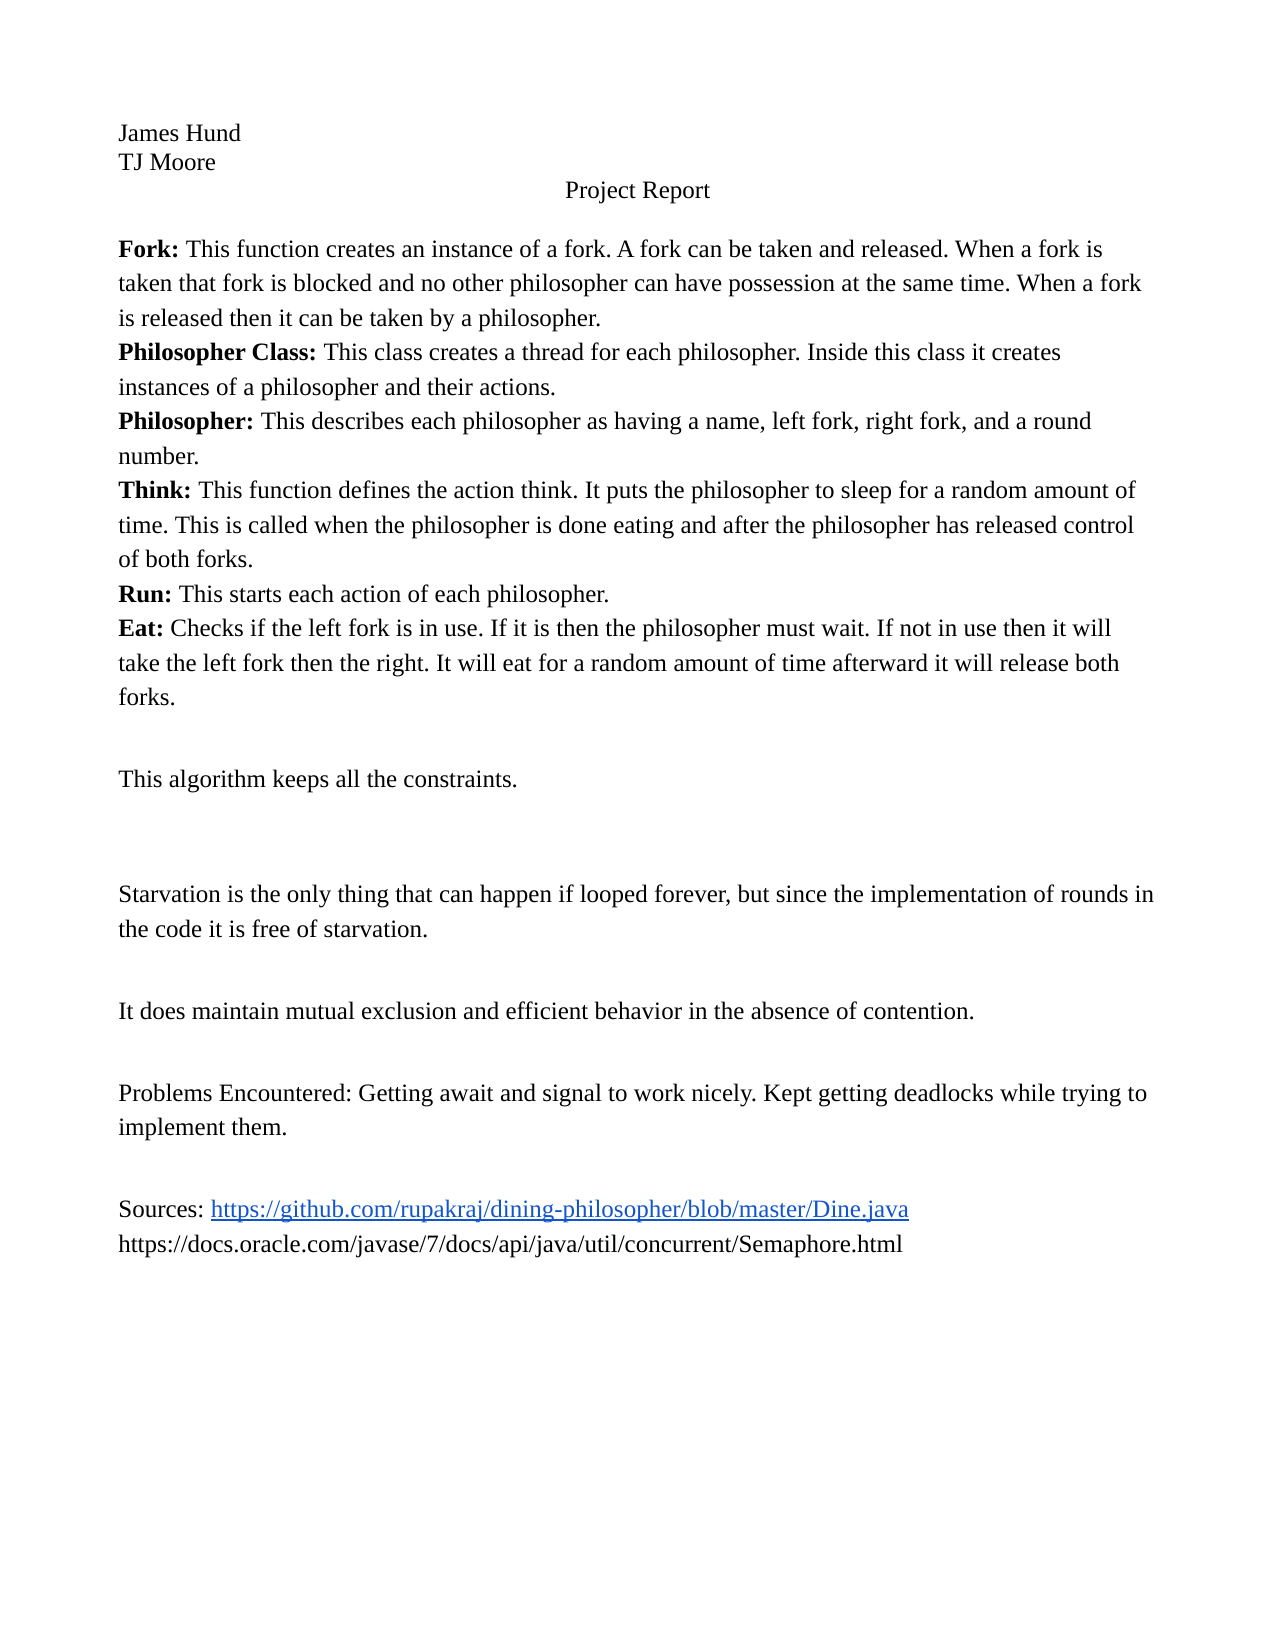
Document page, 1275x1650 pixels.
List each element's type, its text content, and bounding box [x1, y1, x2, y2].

text Philosopher: This describes each philosopher as having a name, left fork, right fork, and a round number. [118, 406, 1157, 469]
text This algorithm keeps all the constraints. [118, 764, 1157, 793]
text Starvation is the only thing that can happen if looped forever, but since the implementation of rounds in the code it is free of starvation. [118, 879, 1157, 942]
text Philosopher Class: This class creates a thread for each philosopher. Inside this class it creates instances of a philosopher and their actions. [118, 337, 1157, 401]
text Sources: https://github.com/rupakraj/dining-philosopher/blob/master/Dine.java [118, 1194, 1157, 1223]
text Problems Encountered: Getting await and signal to work nicely. Kept getting deadlocks while trying to implement them. [118, 1078, 1157, 1141]
text Eat: Checks if the left fork is in use. If it is then the philosopher must wait. If not in use then it will take the left fork then the right. It will eat for a random amount of time afterward it will release both forks. [118, 613, 1157, 711]
text https://docs.oracle.com/javase/7/docs/api/java/util/concurrent/Semaphore.html [118, 1229, 1157, 1258]
text Fork: This function creates an instance of a fork. A fork can be taken and released. When a fork is taken that fork is blocked and no other philosopher can have possession at the same time. When a fork is released then it can be taken by a philosopher. [118, 234, 1157, 332]
text It does maintain mutual exclusion and efficient behavior in the absence of contention. [118, 996, 1157, 1024]
text Run: This starts each action of each philosopher. [118, 579, 1157, 607]
text Think: This function defines the action think. It puts the philosopher to sleep for a random amount of time. This is called when the philosopher is done eating and after the philosopher has released control of both forks. [118, 475, 1157, 573]
